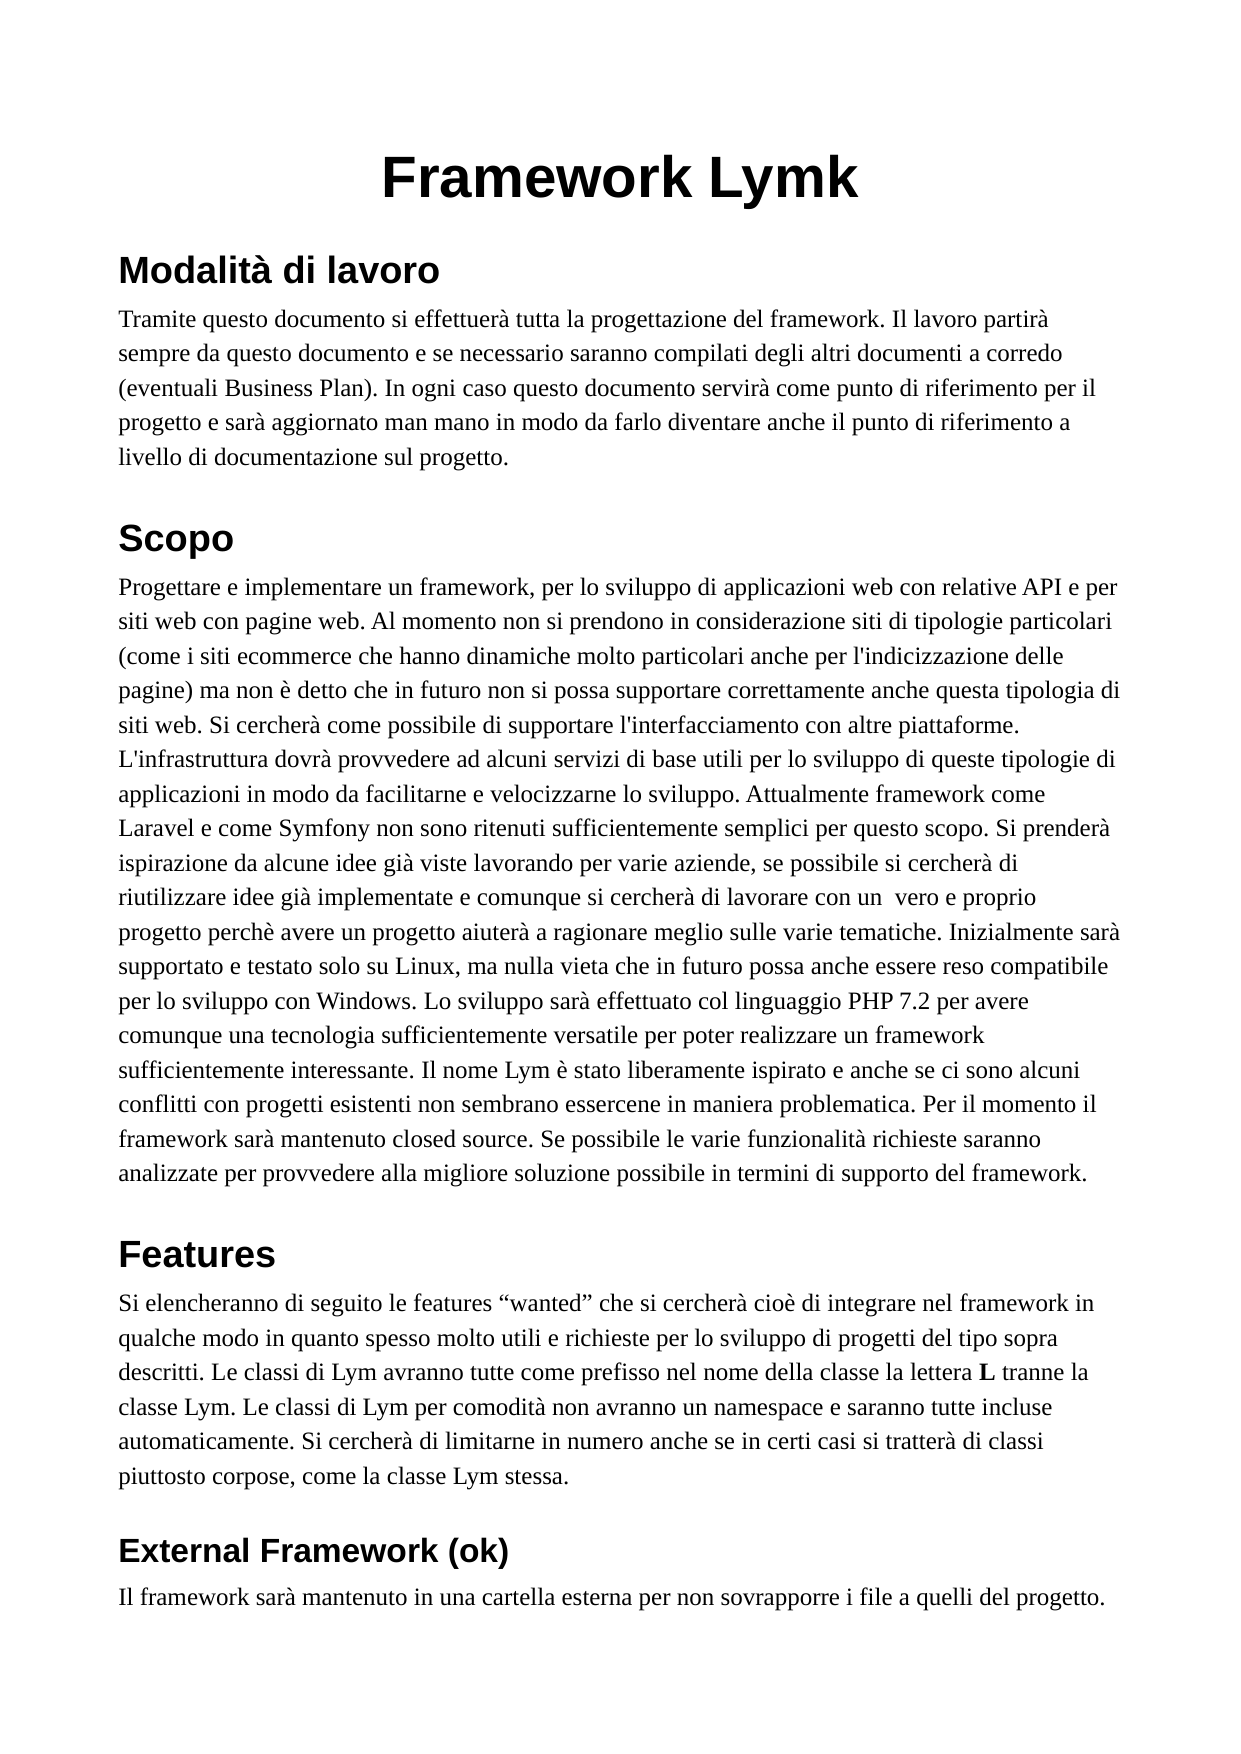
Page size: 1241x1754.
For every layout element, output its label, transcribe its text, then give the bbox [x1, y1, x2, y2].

title Framework Lymk [118, 143, 1122, 210]
subtitle Modalità di lavoro [118, 248, 1122, 291]
subtitle External Framework (ok) [118, 1531, 1122, 1569]
text Tramite questo documento si effettuerà tutta la progettazione del framework. Il lavoro partirà sempre da questo documento e se necessario saranno compilati degli altri documenti a corredo (eventuali Business Plan). In ogni caso questo documento servirà come punto di riferimento per il progetto e sarà aggiornato man mano in modo da farlo diventare anche il punto di riferimento a livello di documentazione sul progetto. [118, 304, 1122, 471]
text Il framework sarà mantenuto in una cartella esterna per non sovrapporre i file a quelli del progetto. [118, 1582, 1122, 1611]
subtitle Scopo [118, 516, 1122, 559]
text Progettare e implementare un framework, per lo sviluppo di applicazioni web con relative API e per siti web con pagine web. Al momento non si prendono in considerazione siti di tipologie particolari (come i siti ecommerce che hanno dinamiche molto particolari anche per l'indicizzazione delle pagine) ma non è detto che in futuro non si possa supportare correttamente anche questa tipologia di siti web. Si cercherà come possibile di supportare l'interfacciamento con altre piattaforme. L'infrastruttura dovrà provvedere ad alcuni servizi di base utili per lo sviluppo di queste tipologie di applicazioni in modo da facilitarne e velocizzarne lo sviluppo. Attualmente framework come Laravel e come Symfony non sono ritenuti sufficientemente semplici per questo scopo. Si prenderà ispirazione da alcune idee già viste lavorando per varie aziende, se possibile si cercherà di riutilizzare idee già implementate e comunque si cercherà di lavorare con un vero e proprio progetto perchè avere un progetto aiuterà a ragionare meglio sulle varie tematiche. Inizialmente sarà supportato e testato solo su Linux, ma nulla vieta che in futuro possa anche essere reso compatibile per lo sviluppo con Windows. Lo sviluppo sarà effettuato col linguaggio PHP 7.2 per avere comunque una tecnologia sufficientemente versatile per poter realizzare un framework sufficientemente interessante. Il nome Lym è stato liberamente ispirato e anche se ci sono alcuni conflitti con progetti esistenti non sembrano essercene in maniera problematica. Per il momento il framework sarà mantenuto closed source. Se possibile le varie funzionalità richieste saranno analizzate per provvedere alla migliore soluzione possibile in termini di supporto del framework. [118, 572, 1122, 1187]
subtitle Features [118, 1232, 1122, 1276]
text Si elencheranno di seguito le features “wanted” che si cercherà cioè di integrare nel framework in qualche modo in quanto spesso molto utili e richieste per lo sviluppo di progetti del tipo sopra descritti. Le classi di Lym avranno tutte come prefisso nel nome della classe la lettera L tranne la classe Lym. Le classi di Lym per comodità non avranno un namespace e saranno tutte incluse automaticamente. Si cercherà di limitarne in numero anche se in certi casi si tratterà di classi piuttosto corpose, come la classe Lym stessa. [118, 1288, 1122, 1489]
